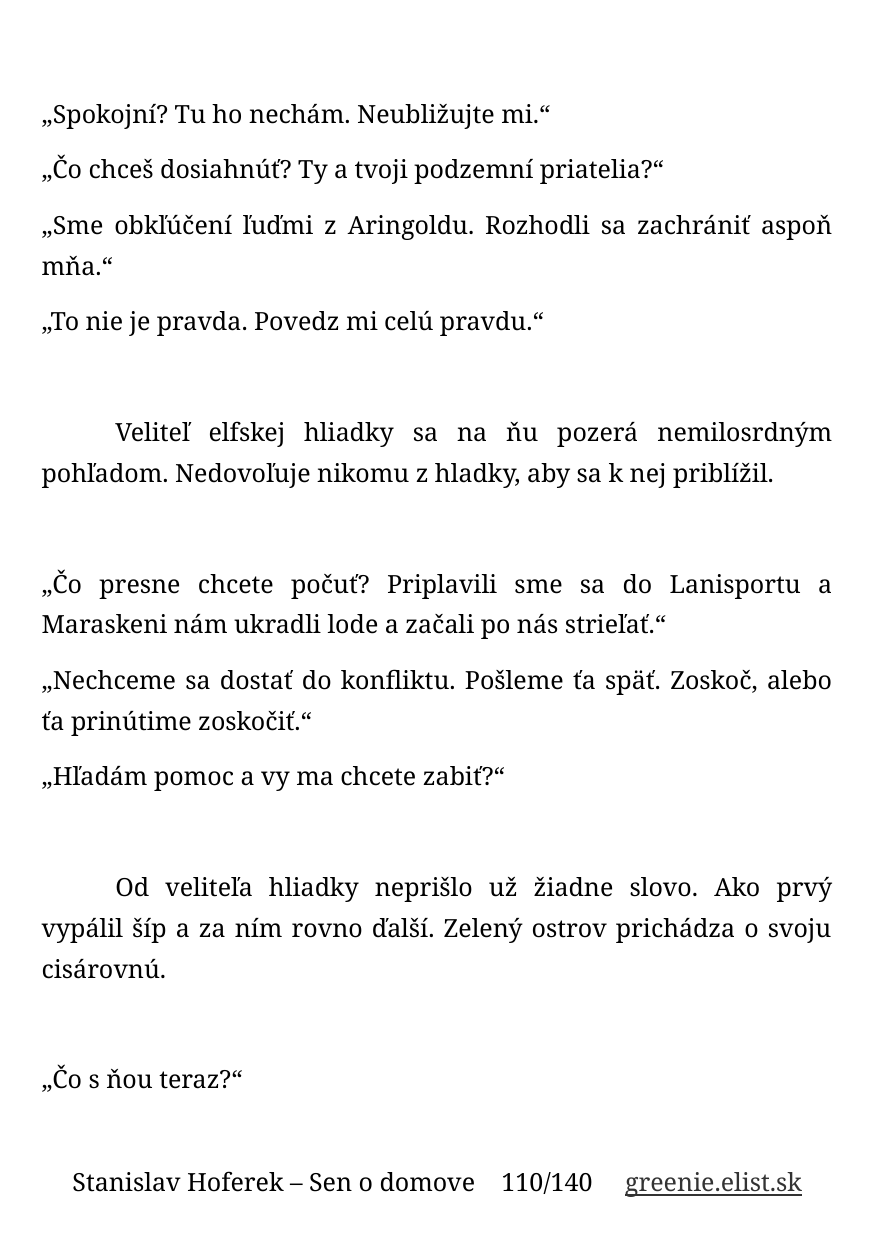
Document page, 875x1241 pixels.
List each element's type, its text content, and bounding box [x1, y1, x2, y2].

text „Nechceme sa dostať do konfliktu. Pošleme ťa späť. Zoskoč, alebo ťa prinútime zoskočiť.“ [41, 663, 833, 737]
text „Čo chceš dosiahnúť? Ty a tvoji podzemní priatelia?“ [41, 152, 833, 186]
text Veliteľ elfskej hliadky sa na ňu pozerá nemilosrdným pohľadom. Nedovoľuje nikomu z hladky, aby sa k nej priblížil. [41, 415, 833, 489]
text „Sme obkľúčení ľuďmi z Aringoldu. Rozhodli sa zachrániť aspoň mňa.“ [41, 208, 833, 282]
text „Hľadám pomoc a vy ma chcete zabiť?“ [41, 759, 833, 793]
text „Spokojní? Tu ho nechám. Neubližujte mi.“ [41, 97, 833, 131]
text „To nie je pravda. Povedz mi celú pravdu.“ [41, 304, 833, 338]
text „Čo s ňou teraz?“ [41, 1062, 833, 1096]
text Od veliteľa hliadky neprišlo už žiadne slovo. Ako prvý vypálil šíp a za ním rovno ďalší. Zelený ostrov prichádza o svoju cisárovnú. [41, 870, 833, 985]
text „Čo presne chcete počuť? Priplavili sme sa do Lanisportu a Maraskeni nám ukradli lode a začali po nás strieľať.“ [41, 566, 833, 641]
